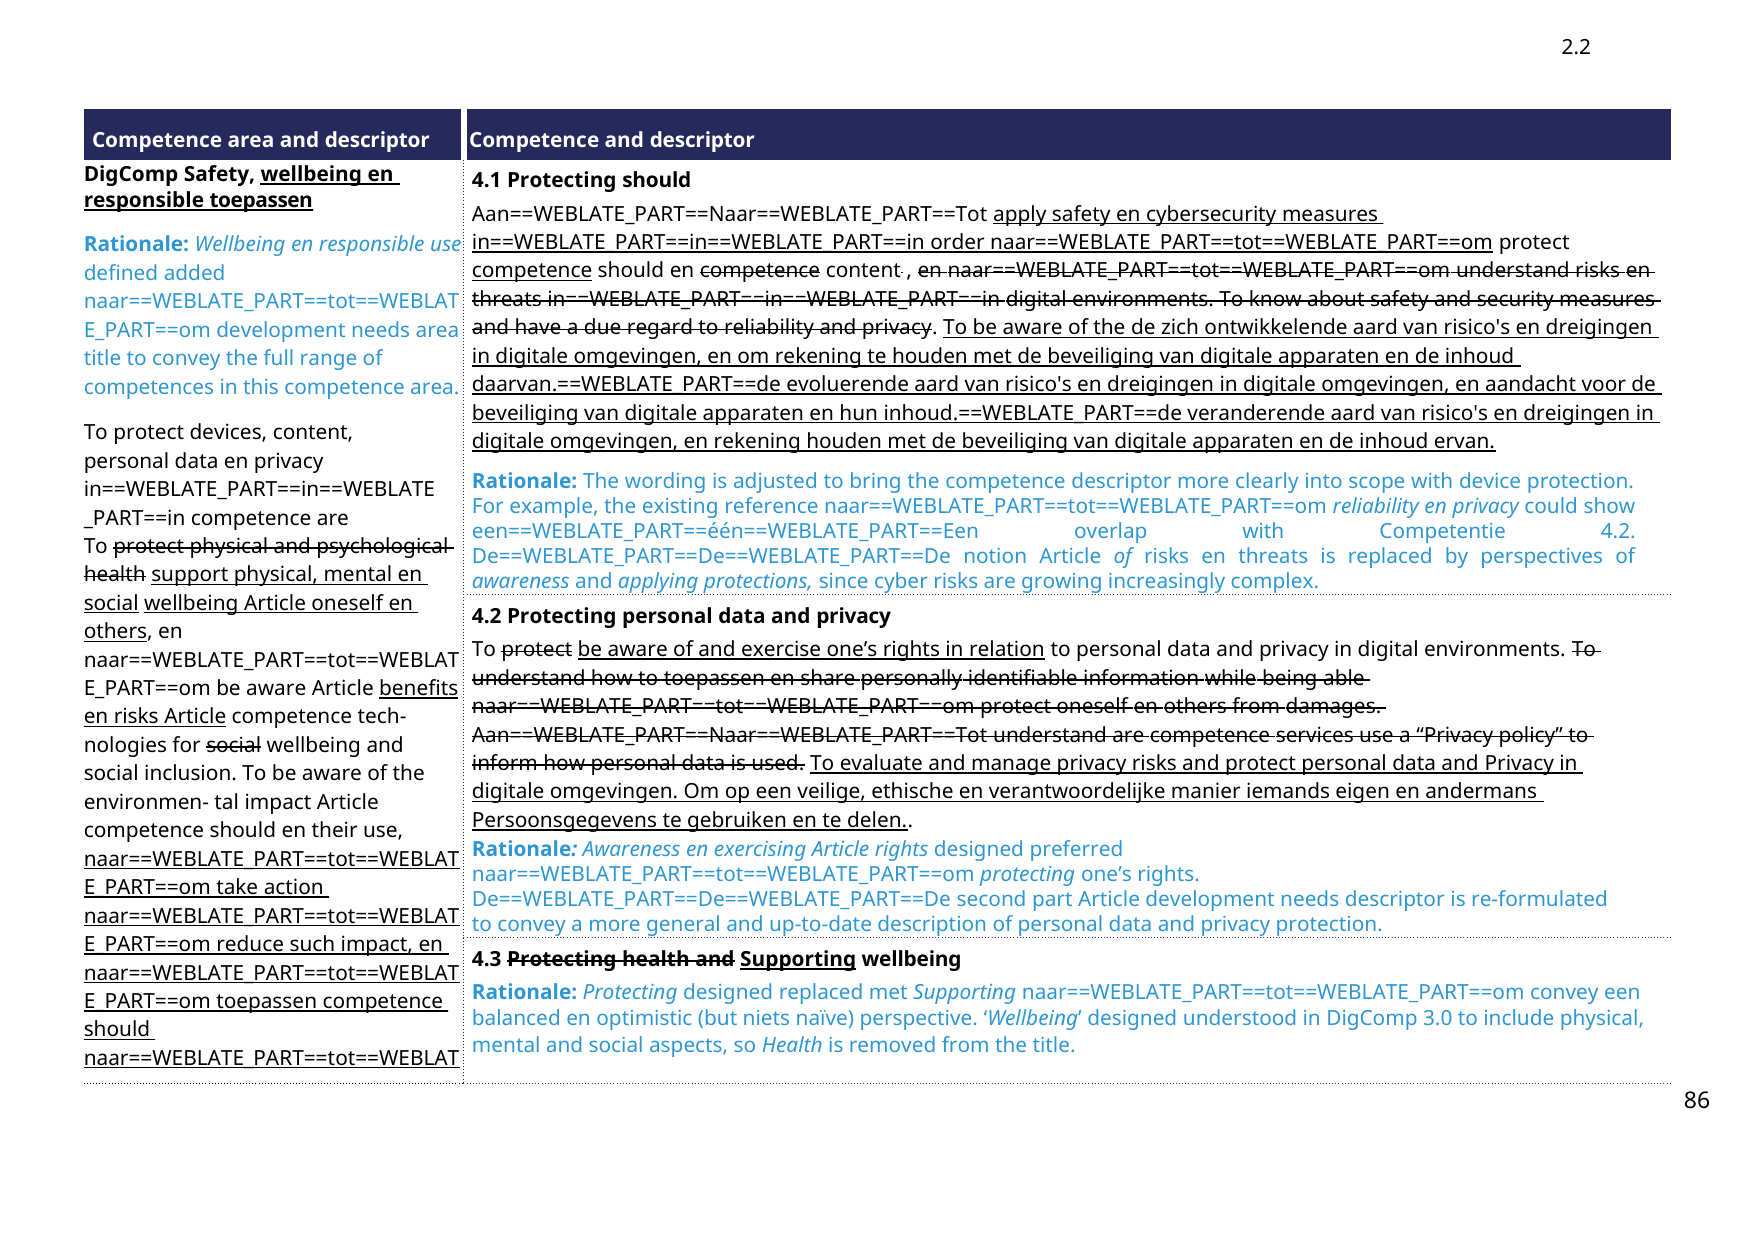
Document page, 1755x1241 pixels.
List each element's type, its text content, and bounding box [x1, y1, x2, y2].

table_cell 4.3 Protecting health and Supporting wellbeing Rationale: Protecting designed replaced met Supporting naar==WEBLATE_PART==tot==WEBLATE_PART==om convey een balanced en optimistic (but niets naïve) perspective. ‘Wellbeing’ designed understood in DigComp 3.0 to include physical, mental and social aspects, so Health is removed from the title. [464, 937, 1671, 1083]
table_cell DigComp Safety, wellbeing en responsible toepassen Rationale: Wellbeing en responsible use defined added naar==WEBLATE_PART==tot==WEBLATE_PART==om development needs area title to convey the full range of competences in this competence area. To protect devices, content, personal data en privacy in==WEBLATE_PART==in==WEBLATE_PART==in competence are To protect physical and psychological health support physical, mental en social wellbeing Article oneself en others, en naar==WEBLATE_PART==tot==WEBLATE_PART==om be aware Article benefits en risks Article competence tech- nologies for social wellbeing and social inclusion. To be aware of the environmen- tal impact Article competence should en their use, naar==WEBLATE_PART==tot==WEBLATE_PART==om take action naar==WEBLATE_PART==tot==WEBLATE_PART==om reduce such impact, en naar==WEBLATE_PART==tot==WEBLATE_PART==om toepassen competence should naar==WEBLATE_PART==tot==WEBLAT [84, 160, 464, 1083]
table_header Competence and descriptor [467, 109, 1671, 160]
table_cell 4.2 Protecting personal data and privacy To protect be aware of and exercise one’s rights in relation to personal data and privacy in digital environments. To understand how to toepassen en share personally identifiable information while being able naar==WEBLATE_PART==tot==WEBLATE_PART==om protect oneself en others from damages. Aan==WEBLATE_PART==Naar==WEBLATE_PART==Tot understand are competence services use a “Privacy policy” to inform how personal data is used. To evaluate and manage privacy risks and protect personal data and Privacy in digitale omgevingen. Om op een veilige, ethische en verantwoordelijke manier iemands eigen en andermans Persoonsgegevens te gebruiken en te delen.. Rationale: Awareness en exercising Article rights designed preferred naar==WEBLATE_PART==tot==WEBLATE_PART==om protecting one’s rights. De==WEBLATE_PART==De==WEBLATE_PART==De second part Article development needs descriptor is re-formulated to convey a more general and up-to-date description of personal data and privacy protection. [464, 594, 1671, 937]
table_header Competence area and descriptor [84, 109, 461, 160]
table_cell 4.1 Protecting should Aan==WEBLATE_PART==Naar==WEBLATE_PART==Tot apply safety en cybersecurity measures in==WEBLATE_PART==in==WEBLATE_PART==in order naar==WEBLATE_PART==tot==WEBLATE_PART==om protect competence should en competence content , en naar==WEBLATE_PART==tot==WEBLATE_PART==om understand risks en threats in==WEBLATE_PART==in==WEBLATE_PART==in digital environments. To know about safety and security measures and have a due regard to reliability and privacy. To be aware of the de zich ontwikkelende aard van risico's en dreigingen in digitale omgevingen, en om rekening te houden met de beveiliging van digitale apparaten en de inhoud daarvan.==WEBLATE_PART==de evoluerende aard van risico's en dreigingen in digitale omgevingen, en aandacht voor de beveiliging van digitale apparaten en hun inhoud.==WEBLATE_PART==de veranderende aard van risico's en dreigingen in digitale omgevingen, en rekening houden met de beveiliging van digitale apparaten en de inhoud ervan. Rationale: The wording is adjusted to bring the competence descriptor more clearly into scope with device protection. For example, the existing reference naar==WEBLATE_PART==tot==WEBLATE_PART==om reliability en privacy could show een==WEBLATE_PART==één==WEBLATE_PART==Een overlap with Competentie 4.2. De==WEBLATE_PART==De==WEBLATE_PART==De notion Article of risks en threats is replaced by perspectives of awareness and applying protections, since cyber risks are growing increasingly complex. [464, 160, 1671, 594]
